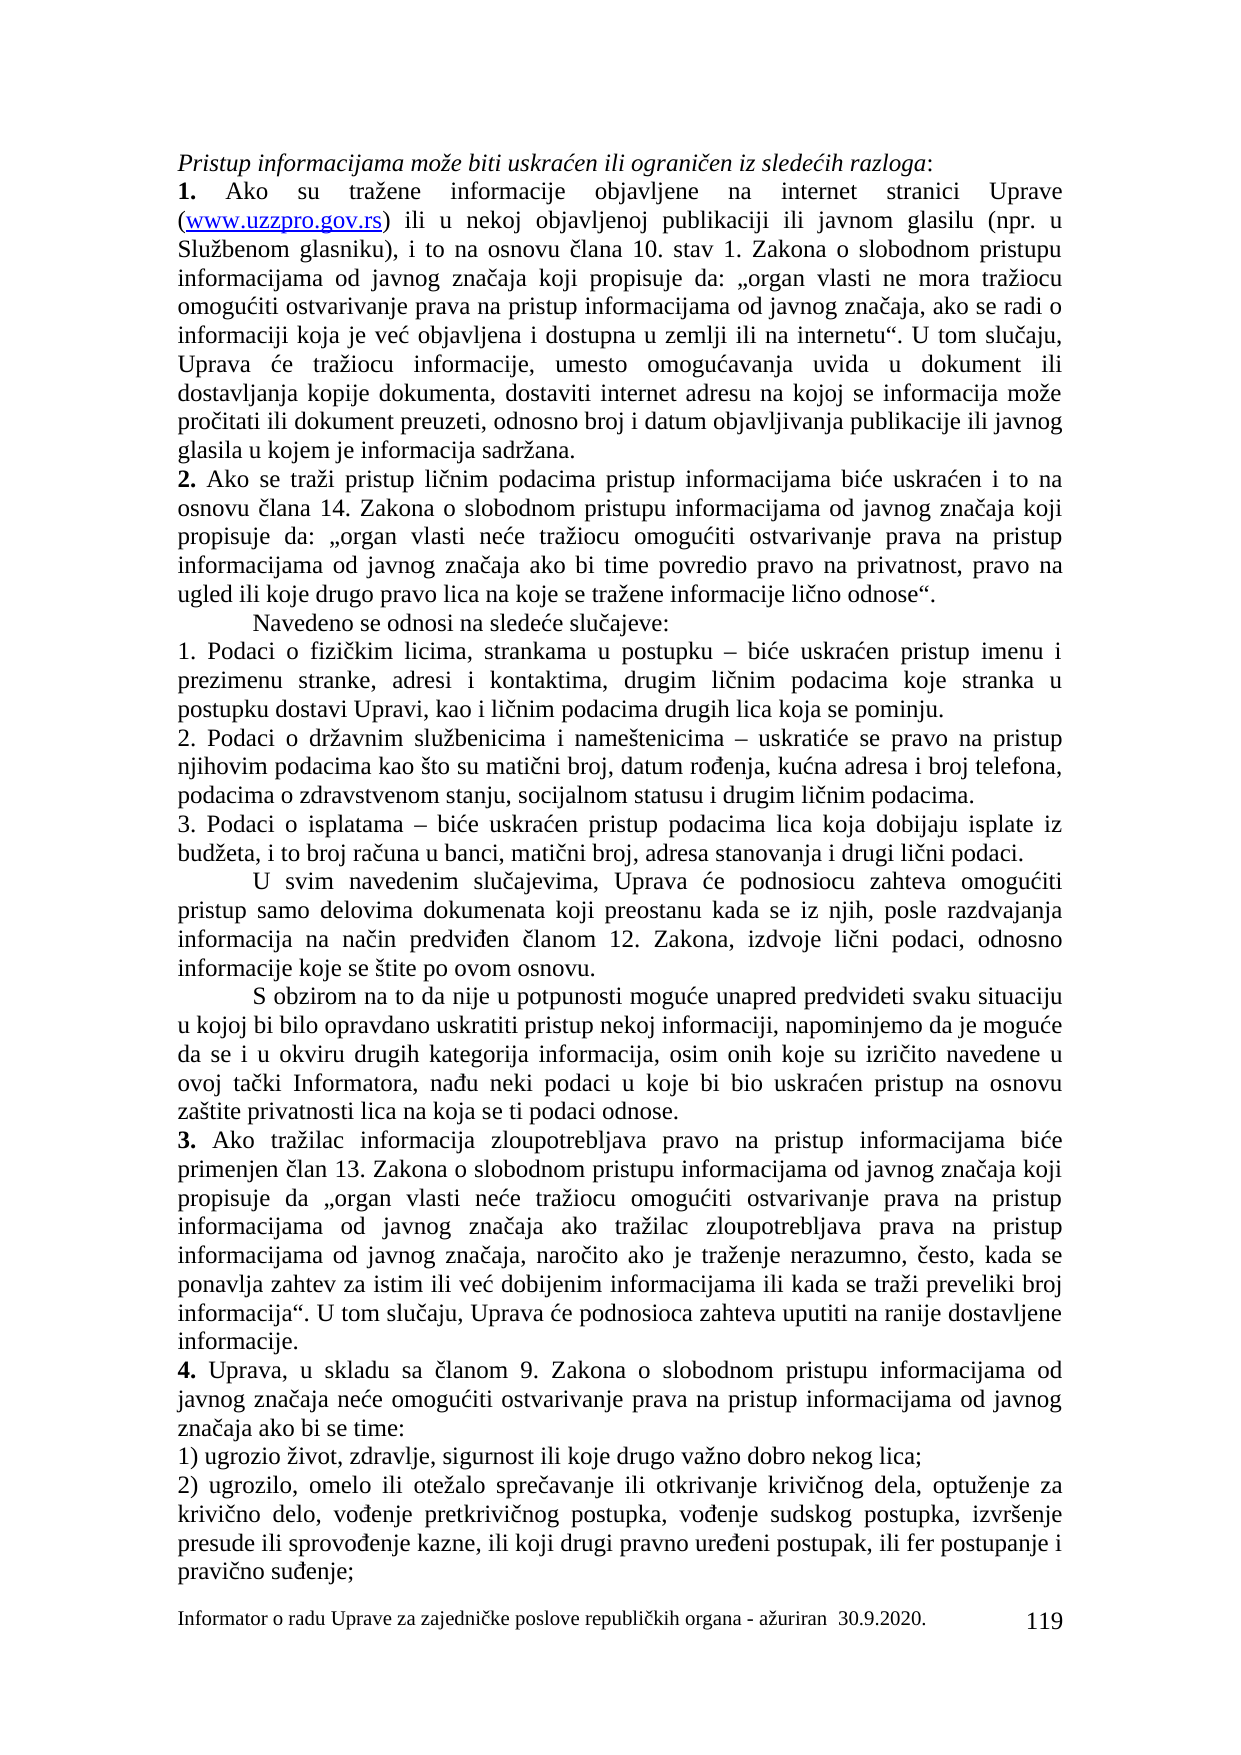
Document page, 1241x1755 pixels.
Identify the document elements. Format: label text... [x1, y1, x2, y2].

text 1. Ako su tražene informacije objavlјene na internet stranici Uprave (www.uzzpro.gov.rs) ili u nekoj objavlјenoj publikaciji ili javnom glasilu (npr. u Službenom glasniku), i to na osnovu člana 10. stav 1. Zakona o slobodnom pristupu informacijama od javnog značaja koji propisuje da: „organ vlasti ne mora tražiocu omogućiti ostvarivanje prava na pristup informacijama od javnog značaja, ako se radi o informaciji koja je već objavlјena i dostupna u zemlјi ili na internetu“. U tom slučaju, Uprava će tražiocu informacije, umesto omogućavanja uvida u dokument ili dostavlјanja kopije dokumenta, dostaviti internet adresu na kojoj se informacija može pročitati ili dokument preuzeti, odnosno broj i datum objavlјivanja publikacije ili javnog glasila u kojem je informacija sadržana. [177, 176, 1063, 464]
text S obzirom na to da nije u potpunosti moguće unapred predvideti svaku situaciju u kojoj bi bilo opravdano uskratiti pristup nekoj informaciji, napominjemo da je moguće da se i u okviru drugih kategorija informacija, osim onih koje su izričito navedene u ovoj tački Informatora, nađu neki podaci u koje bi bio uskraćen pristup na osnovu zaštite privatnosti lica na koja se ti podaci odnose. [177, 981, 1063, 1125]
text 2. Ako se traži pristup ličnim podacima pristup informacijama biće uskraćen i to na osnovu člana 14. Zakona o slobodnom pristupu informacijama od javnog značaja koji propisuje da: „organ vlasti neće tražiocu omogućiti ostvarivanje prava na pristup informacijama od javnog značaja ako bi time povredio pravo na privatnost, pravo na ugled ili koje drugo pravo lica na koje se tražene informacije lično odnose“. [177, 464, 1063, 608]
text 2. Podaci o državnim službenicima i nameštenicima – uskratiće se pravo na pristup njihovim podacima kao što su matični broj, datum rođenja, kućna adresa i broj telefona, podacima o zdravstvenom stanju, socijalnom statusu i drugim ličnim podacima. [177, 723, 1063, 809]
text 2) ugrozilo, omelo ili otežalo sprečavanje ili otkrivanje krivičnog dela, optuženje za krivično delo, vođenje pretkrivičnog postupka, vođenje sudskog postupka, izvršenje presude ili sprovođenje kazne, ili koji drugi pravno uređeni postupak, ili fer postupanje i pravično suđenje; [177, 1470, 1063, 1585]
text 1) ugrozio život, zdravlјe, sigurnost ili koje drugo važno dobro nekog lica; [177, 1441, 1063, 1470]
text 4. Uprava, u skladu sa članom 9. Zakona o slobodnom pristupu informacijama od javnog značaja neće omogućiti ostvarivanje prava na pristup informacijama od javnog značaja ako bi se time: [177, 1355, 1063, 1441]
text Navedeno se odnosi na sledeće slučajeve: [177, 608, 1063, 636]
text 1. Podaci o fizičkim licima, strankama u postupku – biće uskraćen pristup imenu i prezimenu stranke, adresi i kontaktima, drugim ličnim podacima koje stranka u postupku dostavi Upravi, kao i ličnim podacima drugih lica koja se pominju. [177, 636, 1063, 723]
text 3. Ako tražilac informacija zloupotreblјava pravo na pristup informacijama biće primenjen član 13. Zakona o slobodnom pristupu informacijama od javnog značaja koji propisuje da „organ vlasti neće tražiocu omogućiti ostvarivanje prava na pristup informacijama od javnog značaja ako tražilac zloupotreblјava prava na pristup informacijama od javnog značaja, naročito ako je traženje nerazumno, često, kada se ponavlјa zahtev za istim ili već dobijenim informacijama ili kada se traži preveliki broj informacija“. U tom slučaju, Uprava će podnosioca zahteva uputiti na ranije dostavlјene informacije. [177, 1125, 1063, 1355]
text Pristup informacijama može biti uskraćen ili ograničen iz sledećih razloga: [177, 148, 1063, 176]
text U svim navedenim slučajevima, Uprava će podnosiocu zahteva omogućiti pristup samo delovima dokumenata koji preostanu kada se iz njih, posle razdvajanja informacija na način predviđen članom 12. Zakona, izdvoje lični podaci, odnosno informacije koje se štite po ovom osnovu. [177, 866, 1063, 981]
text 3. Podaci o isplatama – biće uskraćen pristup podacima lica koja dobijaju isplate iz budžeta, i to broj računa u banci, matični broj, adresa stanovanja i drugi lični podaci. [177, 809, 1063, 866]
